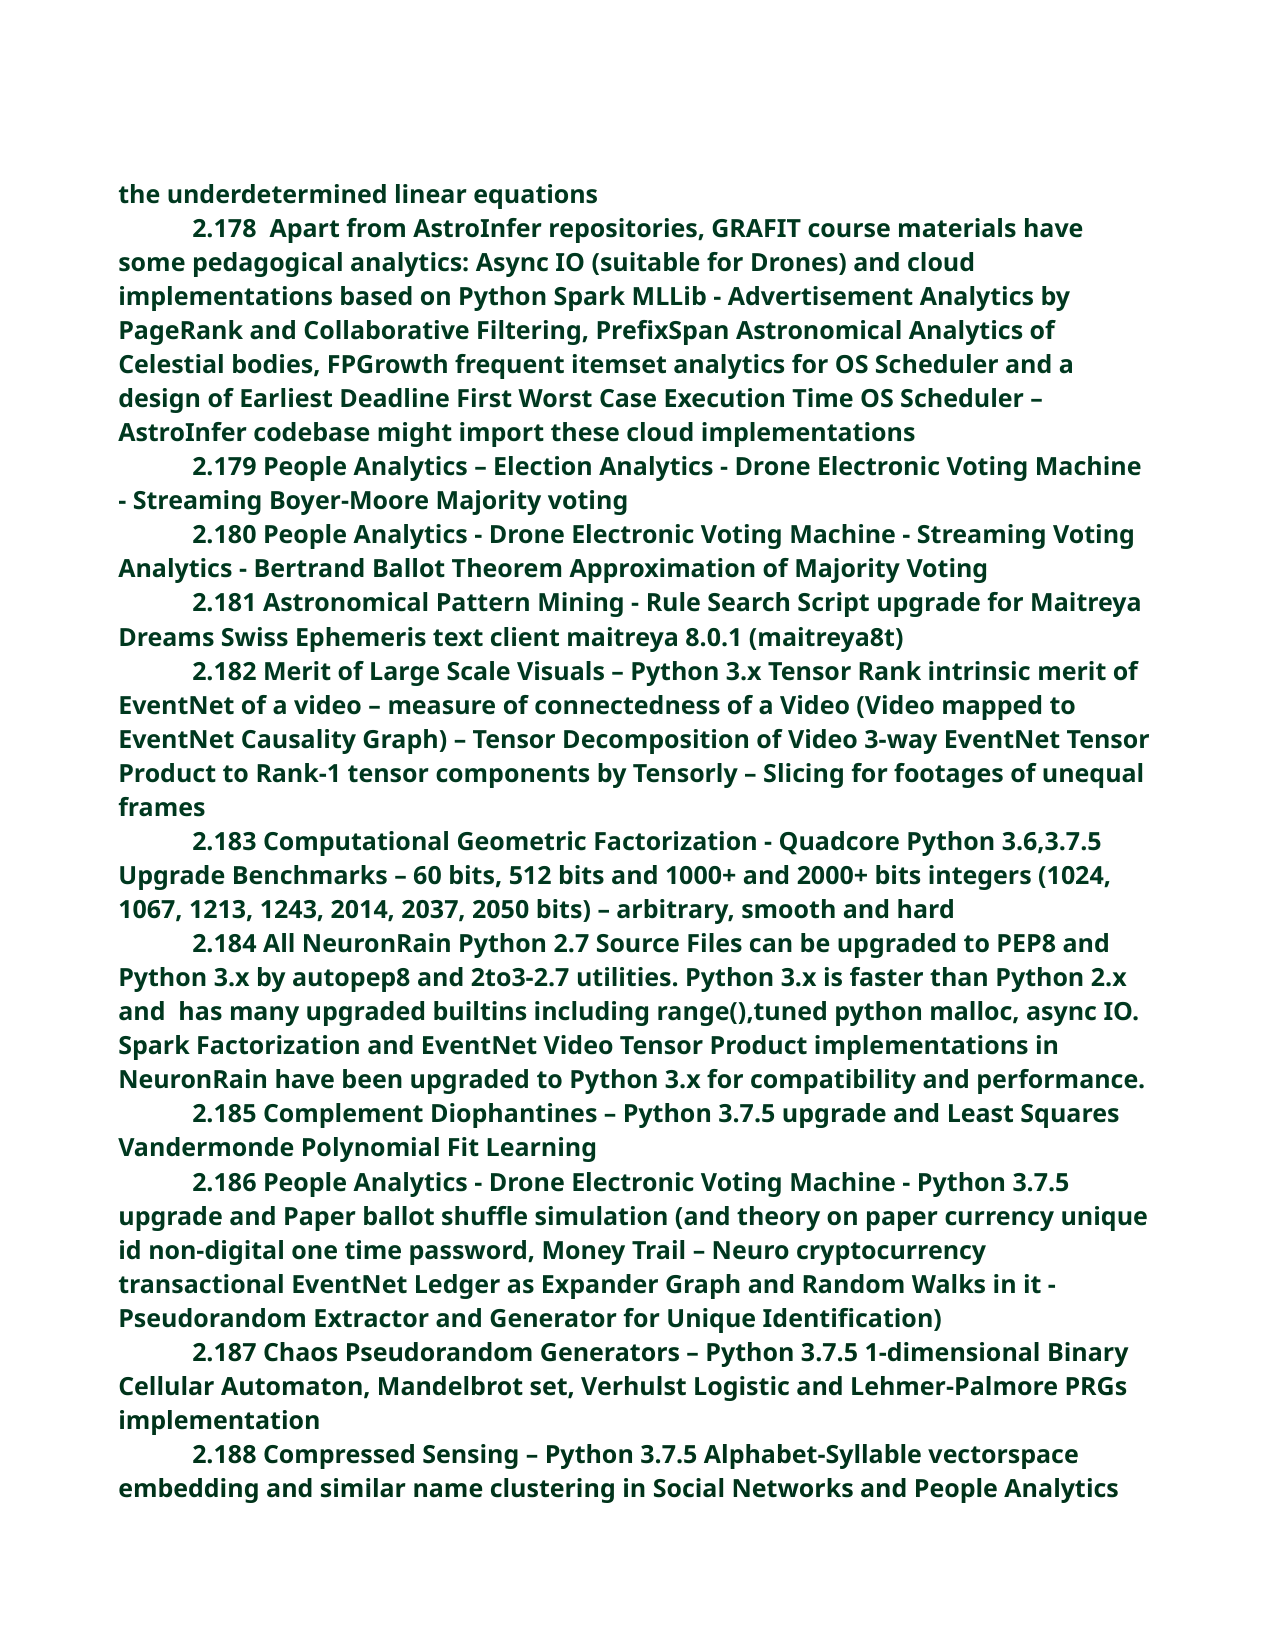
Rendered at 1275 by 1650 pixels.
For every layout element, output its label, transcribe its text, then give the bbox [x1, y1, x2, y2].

text 2.184 All NeuronRain Python 2.7 Source Files can be upgraded to PEP8 and Python 3.x by autopep8 and 2to3-2.7 utilities. Python 3.x is faster than Python 2.x and has many upgraded builtins including range(),tuned python malloc, async IO. Spark Factorization and EventNet Video Tensor Product implementations in NeuronRain have been upgraded to Python 3.x for compatibility and performance. [118, 926, 1157, 1096]
text 2.186 People Analytics - Drone Electronic Voting Machine - Python 3.7.5 upgrade and Paper ballot shuffle simulation (and theory on paper currency unique id non-digital one time password, Money Trail – Neuro cryptocurrency transactional EventNet Ledger as Expander Graph and Random Walks in it - Pseudorandom Extractor and Generator for Unique Identification) [118, 1164, 1157, 1334]
text 2.180 People Analytics - Drone Electronic Voting Machine - Streaming Voting Analytics - Bertrand Ballot Theorem Approximation of Majority Voting [118, 517, 1157, 585]
text 2.178 Apart from AstroInfer repositories, GRAFIT course materials have some pedagogical analytics: Async IO (suitable for Drones) and cloud implementations based on Python Spark MLLib - Advertisement Analytics by PageRank and Collaborative Filtering, PrefixSpan Astronomical Analytics of Celestial bodies, FPGrowth frequent itemset analytics for OS Scheduler and a design of Earliest Deadline First Worst Case Execution Time OS Scheduler – AstroInfer codebase might import these cloud implementations [118, 210, 1157, 449]
text 2.187 Chaos Pseudorandom Generators – Python 3.7.5 1-dimensional Binary Cellular Automaton, Mandelbrot set, Verhulst Logistic and Lehmer-Palmore PRGs implementation [118, 1334, 1157, 1437]
text 2.185 Complement Diophantines – Python 3.7.5 upgrade and Least Squares Vandermonde Polynomial Fit Learning [118, 1096, 1157, 1164]
text 2.188 Compressed Sensing – Python 3.7.5 Alphabet-Syllable vectorspace embedding and similar name clustering in Social Networks and People Analytics [118, 1437, 1157, 1505]
text 2.181 Astronomical Pattern Mining - Rule Search Script upgrade for Maitreya Dreams Swiss Ephemeris text client maitreya 8.0.1 (maitreya8t) [118, 585, 1157, 653]
text 2.183 Computational Geometric Factorization - Quadcore Python 3.6,3.7.5 Upgrade Benchmarks – 60 bits, 512 bits and 1000+ and 2000+ bits integers (1024, 1067, 1213, 1243, 2014, 2037, 2050 bits) – arbitrary, smooth and hard [118, 823, 1157, 926]
text 2.182 Merit of Large Scale Visuals – Python 3.x Tensor Rank intrinsic merit of EventNet of a video – measure of connectedness of a Video (Video mapped to EventNet Causality Graph) – Tensor Decomposition of Video 3-way EventNet Tensor Product to Rank-1 tensor components by Tensorly – Slicing for footages of unequal frames [118, 653, 1157, 823]
text the underdetermined linear equations [118, 176, 1157, 210]
text 2.179 People Analytics – Election Analytics - Drone Electronic Voting Machine - Streaming Boyer-Moore Majority voting [118, 449, 1157, 517]
